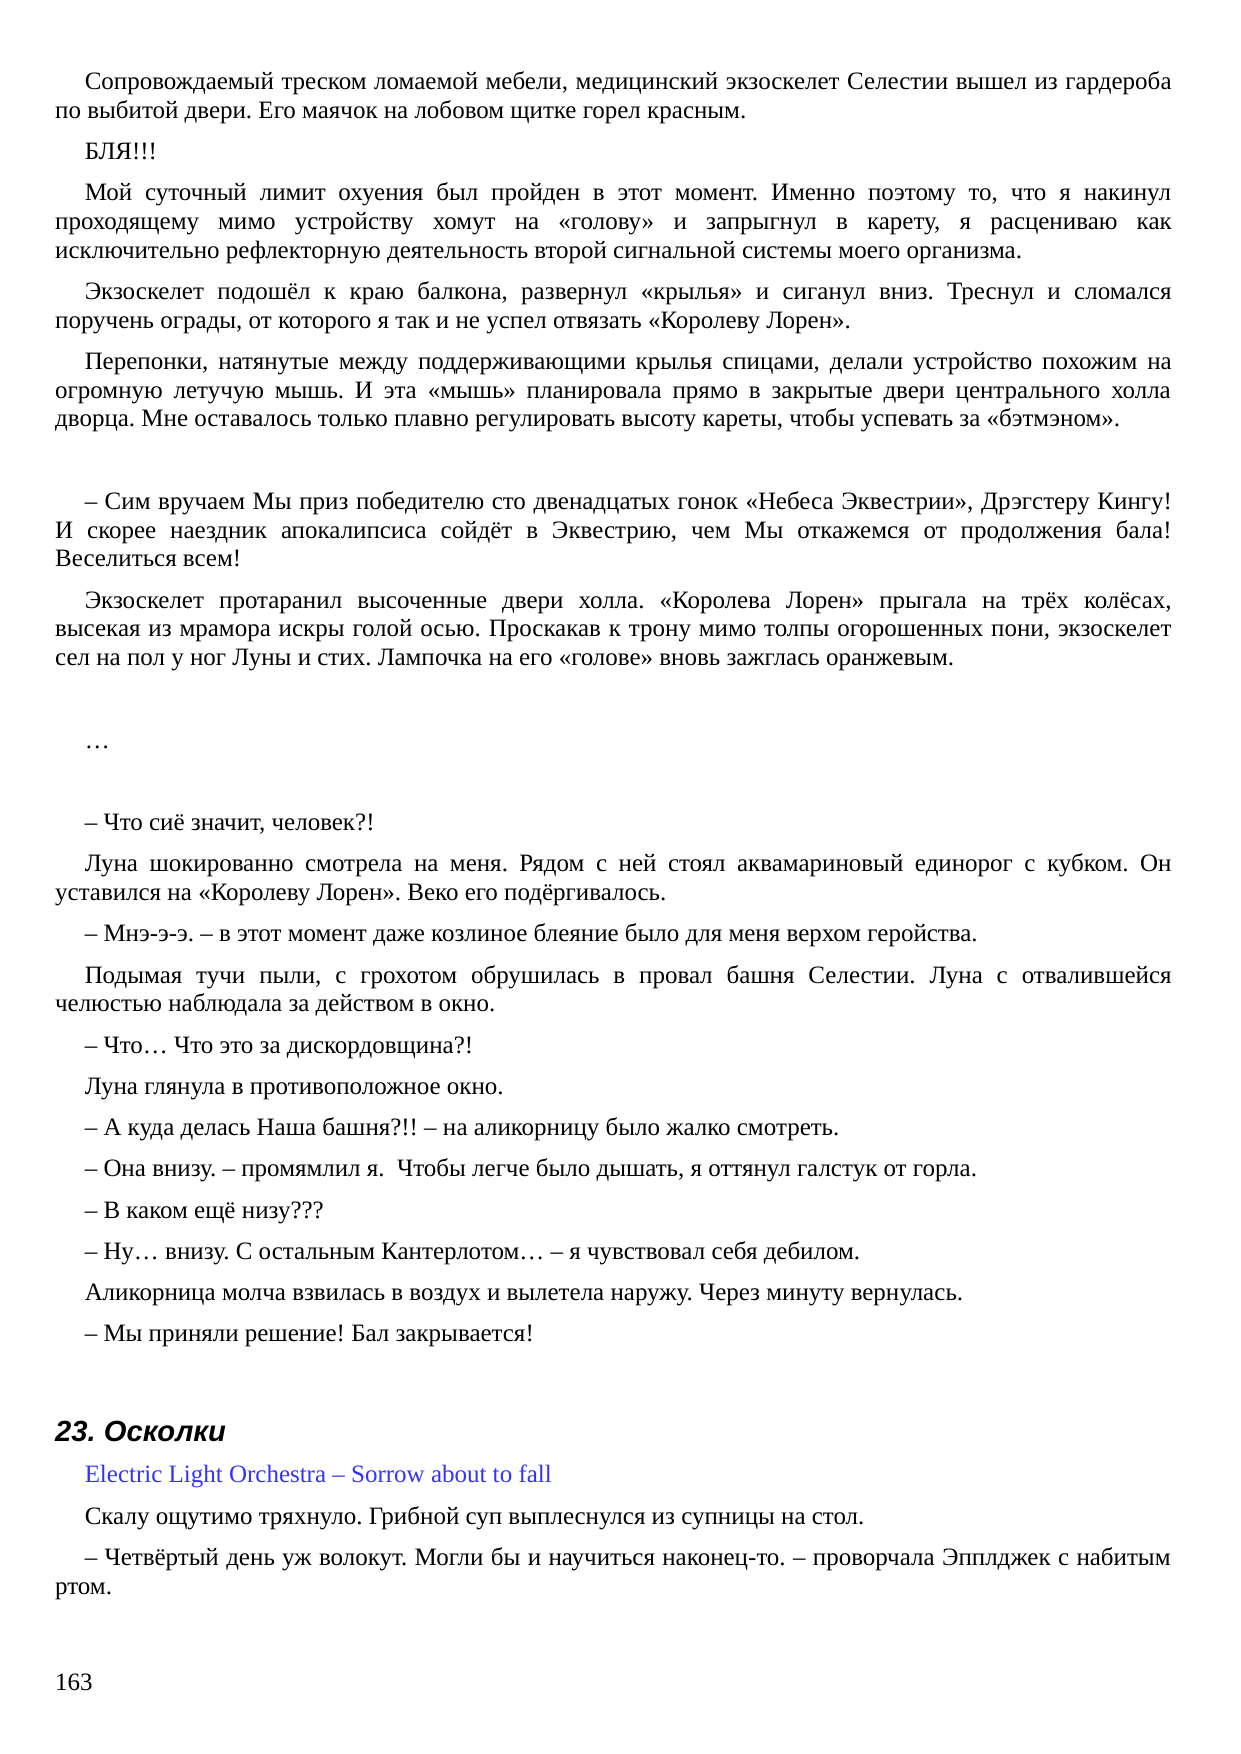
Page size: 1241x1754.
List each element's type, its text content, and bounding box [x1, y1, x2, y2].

text Скалу ощутимо тряхнуло. Грибной суп выплеснулся из супницы на стол. [55, 1501, 1173, 1529]
text – Сим вручаем Мы приз победителю сто двенадцатых гонок «Небеса Эквестрии», Дрэгстеру Кингу! И скорее наездник апокалипсиса сойдёт в Эквестрию, чем Мы откажемся от продолжения бала! Веселиться всем! [55, 486, 1173, 572]
text – Ну… внизу. С остальным Кантерлотом… – я чувствовал себя дебилом. [55, 1236, 1173, 1265]
text Подымая тучи пыли, с грохотом обрушилась в провал башня Селестии. Луна с отвалившейся челюстью наблюдала за действом в окно. [55, 960, 1173, 1017]
text БЛЯ!!! [55, 136, 1173, 165]
text Перепонки, натянутые между поддерживающими крылья спицами, делали устройство похожим на огромную летучую мышь. И эта «мышь» планировала прямо в закрытые двери центрального холла дворца. Мне оставалось только плавно регулировать высоту кареты, чтобы успевать за «бэтмэном». [55, 346, 1173, 432]
text Экзоскелет подошёл к краю балкона, развернул «крылья» и сиганул вниз. Треснул и сломался поручень ограды, от которого я так и не успел отвязать «Королеву Лорен». [55, 276, 1173, 333]
text Экзоскелет протаранил высоченные двери холла. «Королева Лорен» прыгала на трёх колёсах, высекая из мрамора искры голой осью. Проскакав к трону мимо толпы огорошенных пони, экзоскелет сел на пол у ног Луны и стих. Лампочка на его «голове» вновь зажглась оранжевым. [55, 585, 1173, 671]
text – Что… Что это за дискордовщина?! [55, 1030, 1173, 1058]
text Луна шокированно смотрела на меня. Рядом с ней стоял аквамариновый единорог с кубком. Он уставился на «Королеву Лорен». Веко его подёргивалось. [55, 848, 1173, 906]
text Electric Light Orchestra – Sorrow about to fall [55, 1459, 1173, 1488]
text Аликорница молча взвилась в воздух и вылетела наружу. Через минуту вернулась. [55, 1277, 1173, 1306]
text – В каком ещё низу??? [55, 1195, 1173, 1223]
subtitle 23. Осколки [55, 1413, 1173, 1447]
text Сопровождаемый треском ломаемой мебели, медицинский экзоскелет Селестии вышел из гардероба по выбитой двери. Его маячок на лобовом щитке горел красным. [55, 66, 1173, 123]
text – Мы приняли решение! Бал закрывается! [55, 1318, 1173, 1347]
text – Мнэ-э-э. – в этот момент даже козлиное блеяние было для меня верхом геройства. [55, 918, 1173, 947]
text – Что сиё значит, человек?! [55, 807, 1173, 836]
text – Она внизу. – промямлил я. Чтобы легче было дышать, я оттянул галстук от горла. [55, 1153, 1173, 1182]
text Мой суточный лимит охуения был пройден в этот момент. Именно поэтому то, что я накинул проходящему мимо устройству хомут на «голову» и запрыгнул в карету, я расцениваю как исключительно рефлекторную деятельность второй сигнальной системы моего организма. [55, 177, 1173, 263]
text – Четвёртый день уж волокут. Могли бы и научиться наконец-то. – проворчала Эпплджек с набитым ртом. [55, 1542, 1173, 1599]
text – А куда делась Наша башня?!! – на аликорницу было жалко смотреть. [55, 1112, 1173, 1141]
text Луна глянула в противоположное окно. [55, 1071, 1173, 1100]
text … [55, 725, 1173, 753]
